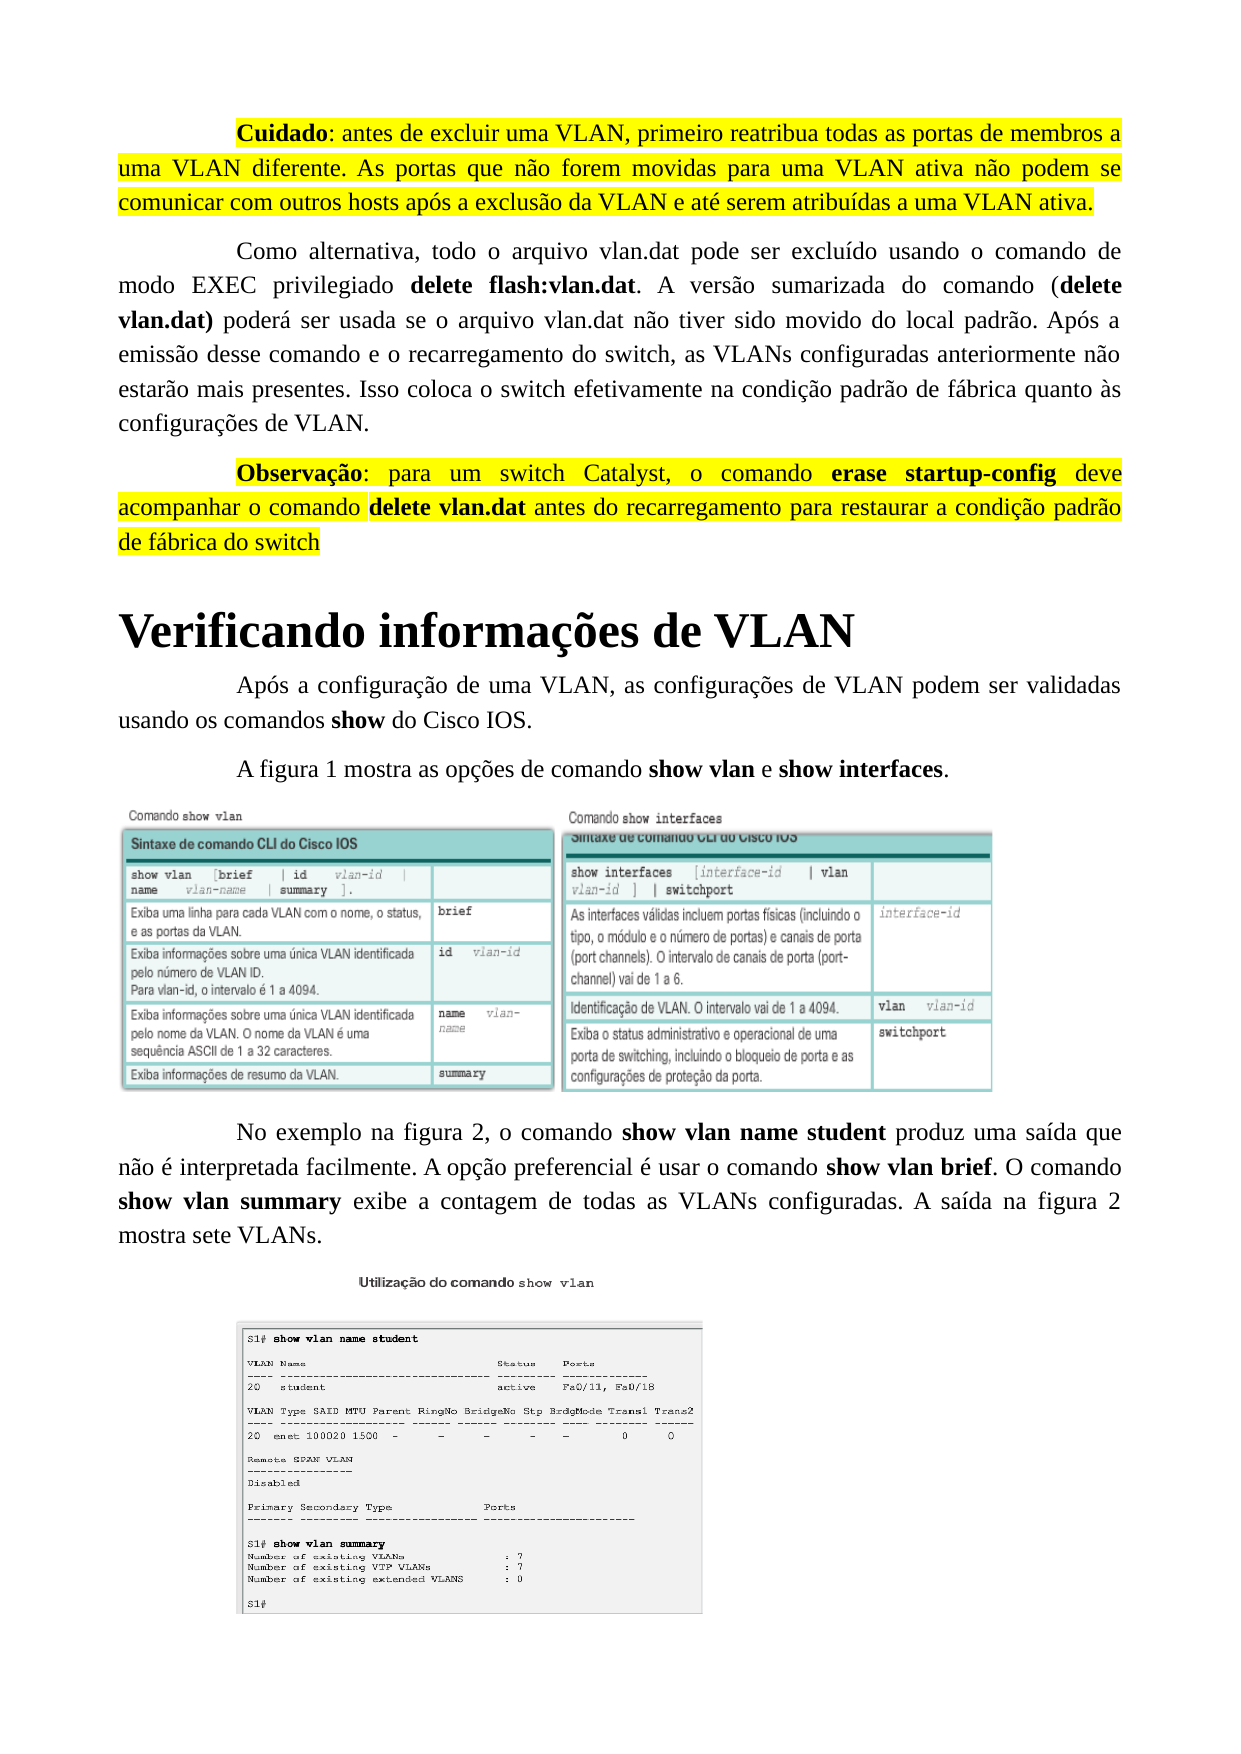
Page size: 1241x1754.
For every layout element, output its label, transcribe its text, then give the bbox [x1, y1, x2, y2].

subtitle Verificando informações de VLAN [118, 601, 1122, 658]
text Como alternativa, todo o arquivo vlan.dat pode ser excluído usando o comando de modo EXEC privilegiado delete flash:vlan.dat. A versão sumarizada do comando (delete vlan.dat) poderá ser usada se o arquivo vlan.dat não tiver sido movido do local padrão. Após a emissão desse comando e o recarregamento do switch, as VLANs configuradas anteriormente não estarão mais presentes. Isso coloca o switch efetivamente na condição padrão de fábrica quanto às configurações de VLAN. [118, 236, 1122, 437]
text No exemplo na figura 2, o comando show vlan name student produz uma saída que não é interpretada facilmente. A opção preferencial é usar o comando show vlan brief. O comando show vlan summary exibe a contagem de todas as VLANs configuradas. A saída na figura 2 mostra sete VLANs. [118, 1117, 1122, 1249]
text Cuidado: antes de excluir uma VLAN, primeiro reatribua todas as portas de membros a uma VLAN diferente. As portas que não forem movidas para uma VLAN ativa não podem se comunicar com outros hosts após a exclusão da VLAN e até serem atribuídas a uma VLAN ativa. [118, 118, 1122, 216]
picture [561, 806, 993, 1092]
picture [118, 803, 555, 1092]
picture [236, 1269, 703, 1614]
text Após a configuração de uma VLAN, as configurações de VLAN podem ser validadas usando os comandos show do Cisco IOS. [118, 671, 1122, 734]
text Observação: para um switch Catalyst, o comando erase startup-config deve acompanhar o comando delete vlan.dat antes do recarregamento para restaurar a condição padrão de fábrica do switch [118, 458, 1122, 555]
text A figura 1 mostra as opções de comando show vlan e show interfaces. [118, 754, 1122, 783]
